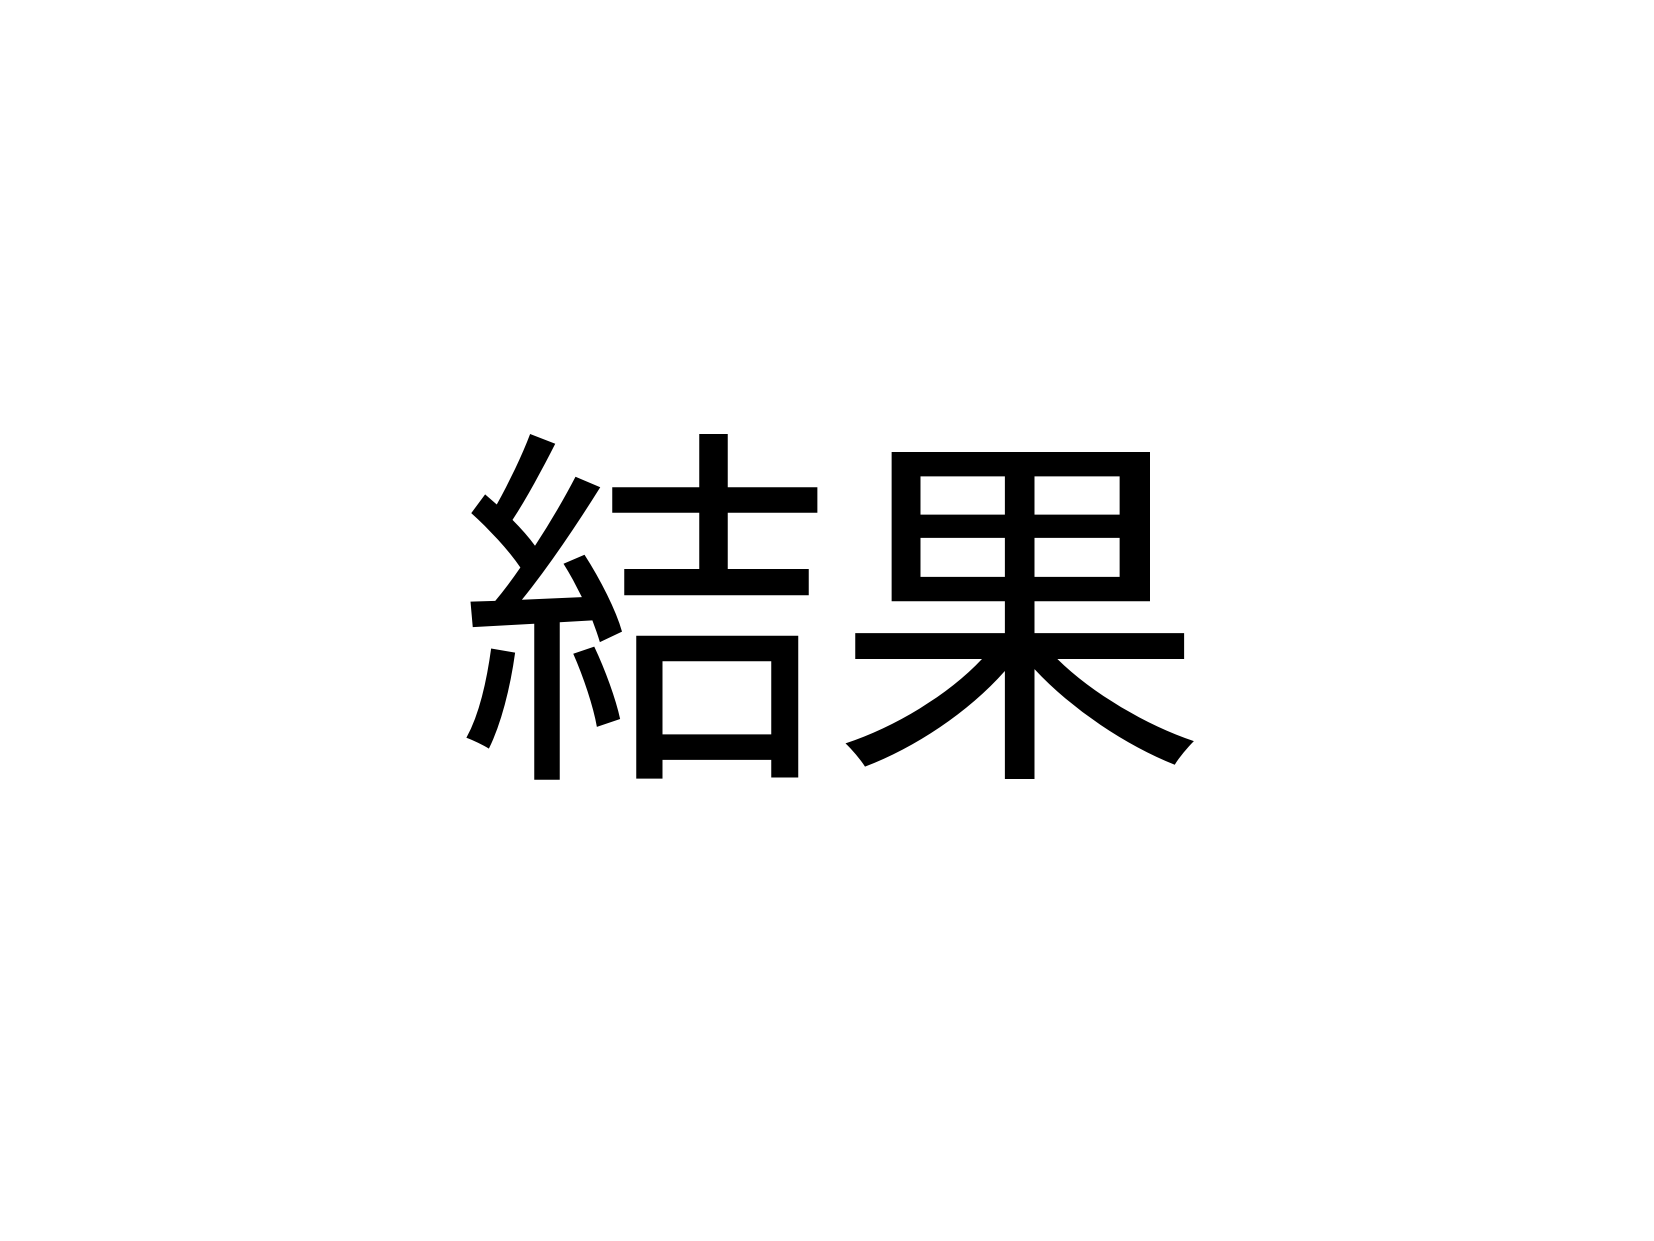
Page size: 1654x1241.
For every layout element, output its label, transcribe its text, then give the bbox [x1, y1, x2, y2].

text_box 結果 [147, 297, 1518, 875]
